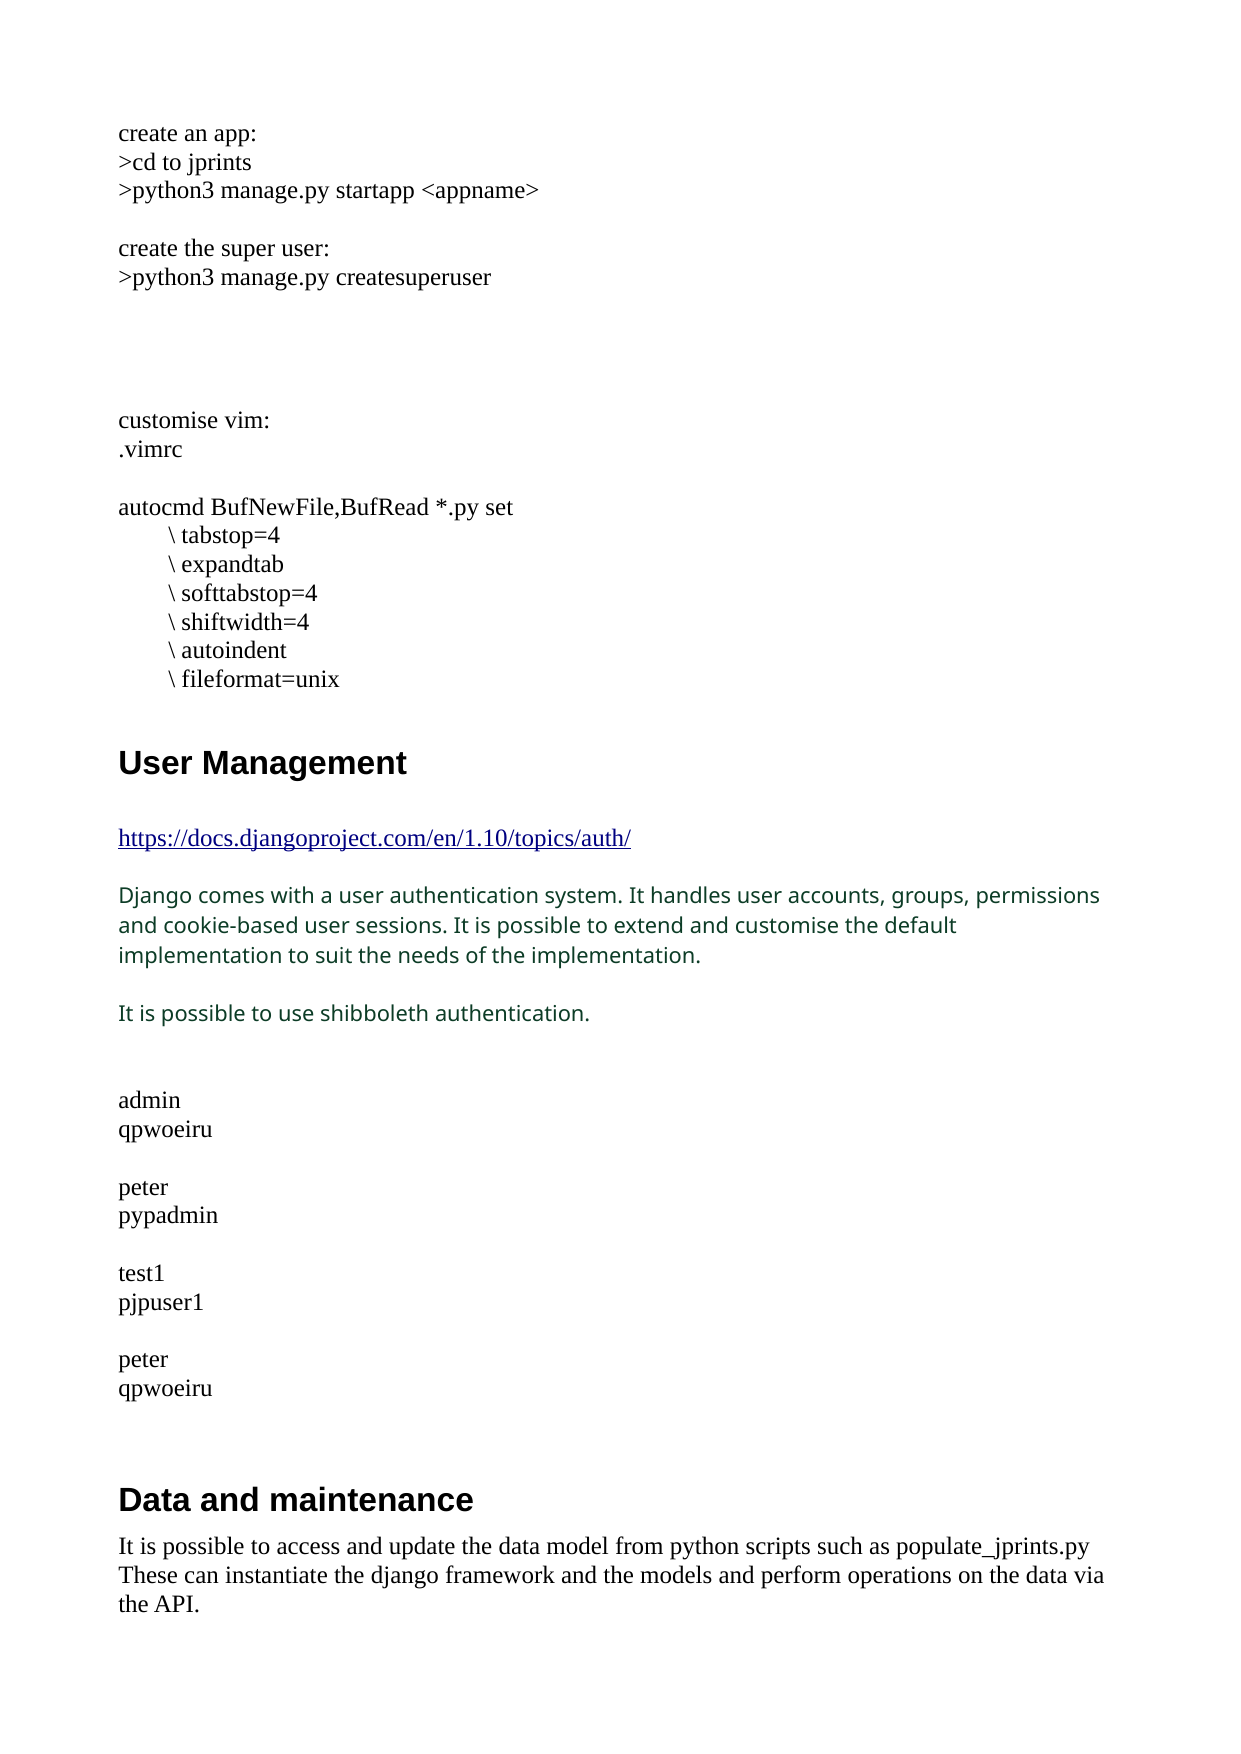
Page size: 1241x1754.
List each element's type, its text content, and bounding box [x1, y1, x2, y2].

text customise vim: [118, 406, 1122, 434]
text .vimrc [118, 434, 1122, 463]
text \ autoindent [118, 636, 1122, 664]
text These can instantiate the django framework and the models and perform operations on the data via the API. [118, 1560, 1122, 1617]
text >python3 manage.py startapp <appname> [118, 176, 1122, 204]
text qpwoeiru [118, 1114, 1122, 1143]
text test1 [118, 1258, 1122, 1287]
text pypadmin [118, 1201, 1122, 1229]
text \ expandtab [118, 549, 1122, 578]
text It is possible to use shibboleth authentication. [118, 998, 1122, 1028]
text \ tabstop=4 [118, 521, 1122, 549]
subtitle Data and maintenance [118, 1480, 1122, 1519]
text admin [118, 1086, 1122, 1114]
text create the super user: [118, 233, 1122, 262]
text peter [118, 1172, 1122, 1201]
text peter [118, 1344, 1122, 1373]
text autocmd BufNewFile,BufRead *.py set [118, 492, 1122, 521]
text https://docs.djangoproject.com/en/1.10/topics/auth/ [118, 823, 1122, 851]
text create an app: [118, 118, 1122, 147]
text qpwoeiru [118, 1373, 1122, 1402]
text Django comes with a user authentication system. It handles user accounts, groups, permissions and cookie-based user sessions. It is possible to extend and customise the default implementation to suit the needs of the implementation. [118, 880, 1122, 969]
text >cd to jprints [118, 147, 1122, 176]
subtitle User Management [118, 743, 1122, 781]
text It is possible to access and update the data model from python scripts such as populate_jprints.py [118, 1531, 1122, 1560]
text >python3 manage.py createsuperuser [118, 262, 1122, 291]
text \ fileformat=unix [118, 664, 1122, 693]
text \ shiftwidth=4 [118, 607, 1122, 636]
text pjpuser1 [118, 1287, 1122, 1316]
text \ softtabstop=4 [118, 578, 1122, 607]
